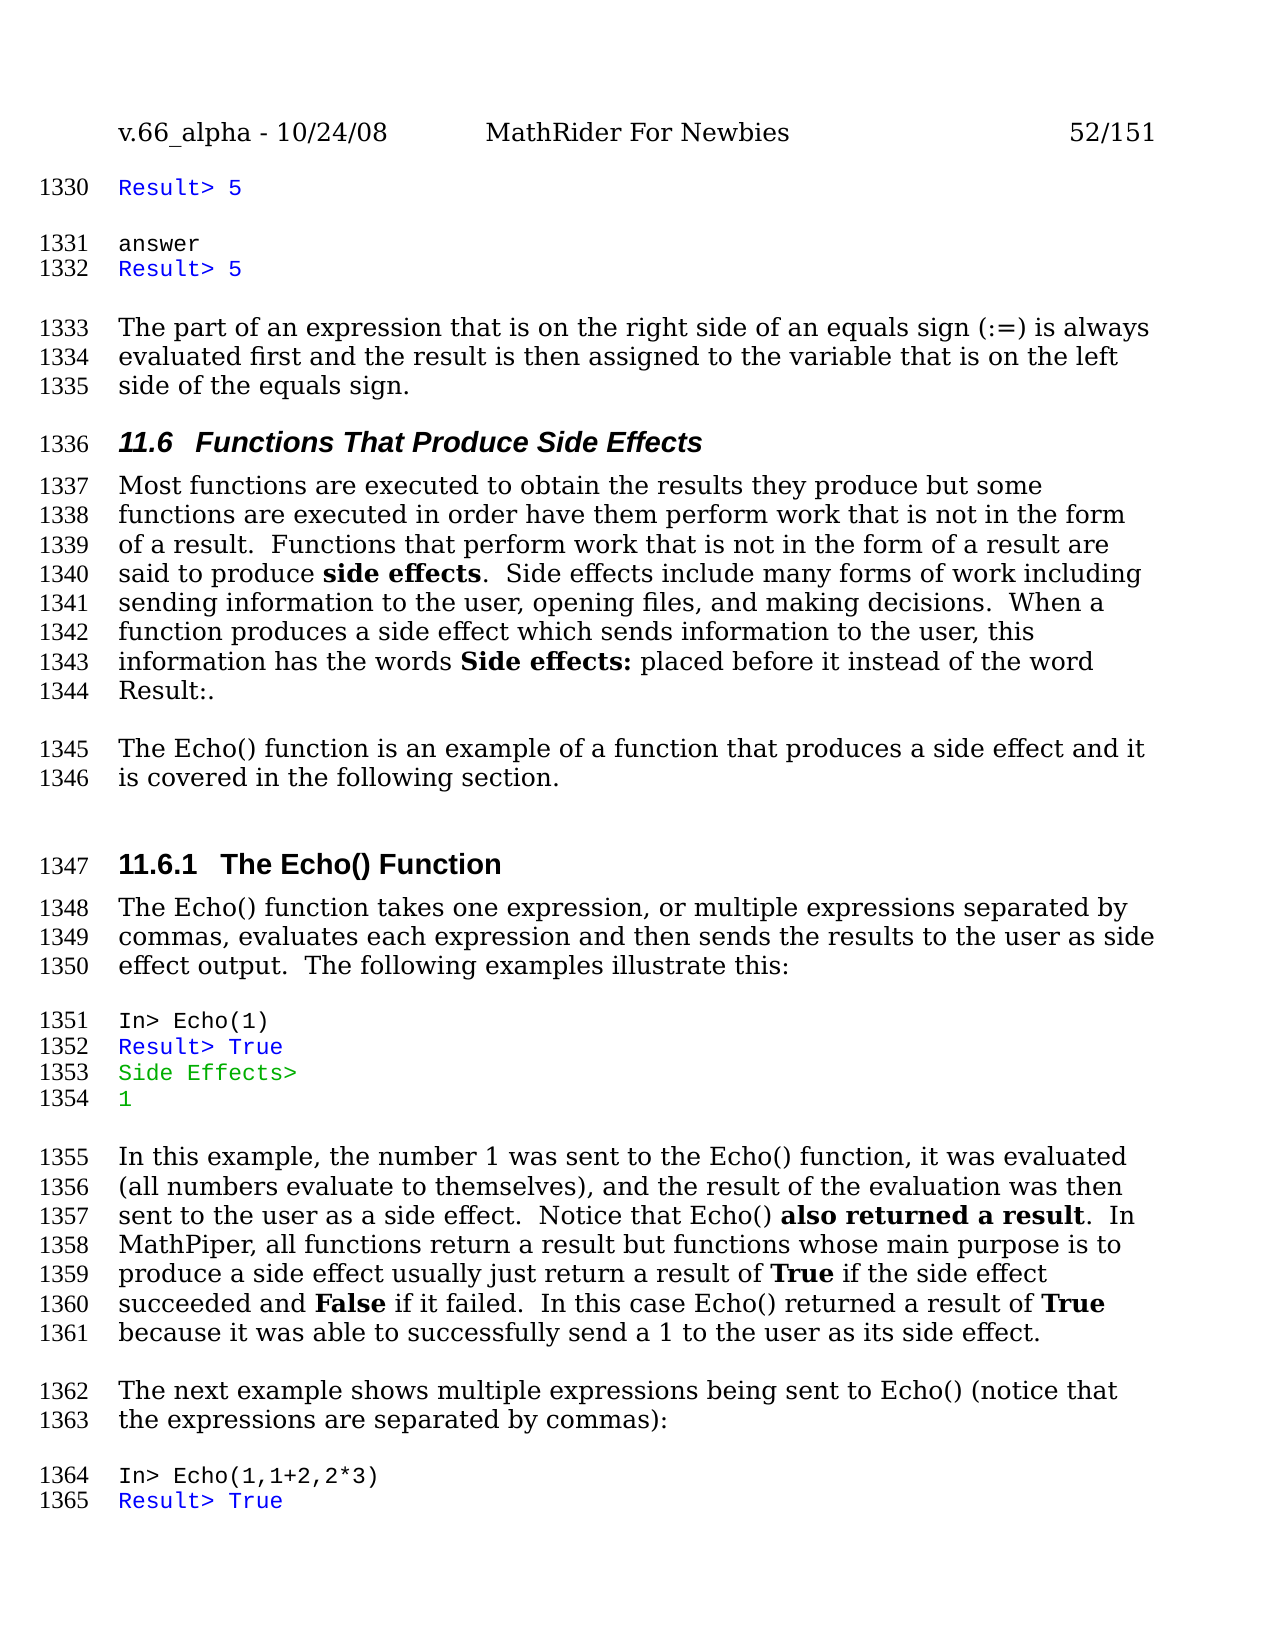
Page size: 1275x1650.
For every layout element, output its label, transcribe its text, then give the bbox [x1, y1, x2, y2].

text In> Echo(1,1+2,2*3) [118, 1464, 1157, 1490]
text Result> True [118, 1490, 1157, 1516]
text Result> 5 [118, 177, 1157, 203]
text The next example shows multiple expressions being sent to Echo() (notice that the expressions are separated by commas): [118, 1376, 1157, 1435]
text Most functions are executed to obtain the results they produce but some functions are executed in order have them perform work that is not in the form of a result. Functions that perform work that is not in the form of a result are said to produce side effects. Side effects include many forms of work including sending information to the user, opening files, and making decisions. When a function produces a side effect which sends information to the user, this information has the words Side effects: placed before it instead of the word Result:. [118, 471, 1157, 705]
text The Echo() function is an example of a function that produces a side effect and it is covered in the following section. [118, 734, 1157, 793]
text Result> True [118, 1036, 1157, 1061]
text Side Effects> [118, 1061, 1157, 1087]
subtitle Functions That Produce Side Effects [118, 425, 1157, 459]
text answer [118, 232, 1157, 258]
subtitle The Echo() Function [118, 847, 1157, 880]
text In this example, the number 1 was sent to the Echo() function, it was evaluated (all numbers evaluate to themselves), and the result of the evaluation was then sent to the user as a side effect. Notice that Echo() also returned a result. In MathPiper, all functions return a result but functions whose main purpose is to produce a side effect usually just return a result of True if the side effect succeeded and False if it failed. In this case Echo() returned a result of True because it was able to successfully send a 1 to the user as its side effect. [118, 1142, 1157, 1347]
text The part of an expression that is on the right side of an equals sign (:=) is always evaluated first and the result is then assigned to the variable that is on the left side of the equals sign. [118, 313, 1157, 400]
text Result> 5 [118, 258, 1157, 284]
text The Echo() function takes one expression, or multiple expressions separated by commas, evaluates each expression and then sends the results to the user as side effect output. The following examples illustrate this: [118, 893, 1157, 980]
text In> Echo(1) [118, 1009, 1157, 1036]
text 1 [118, 1087, 1157, 1113]
